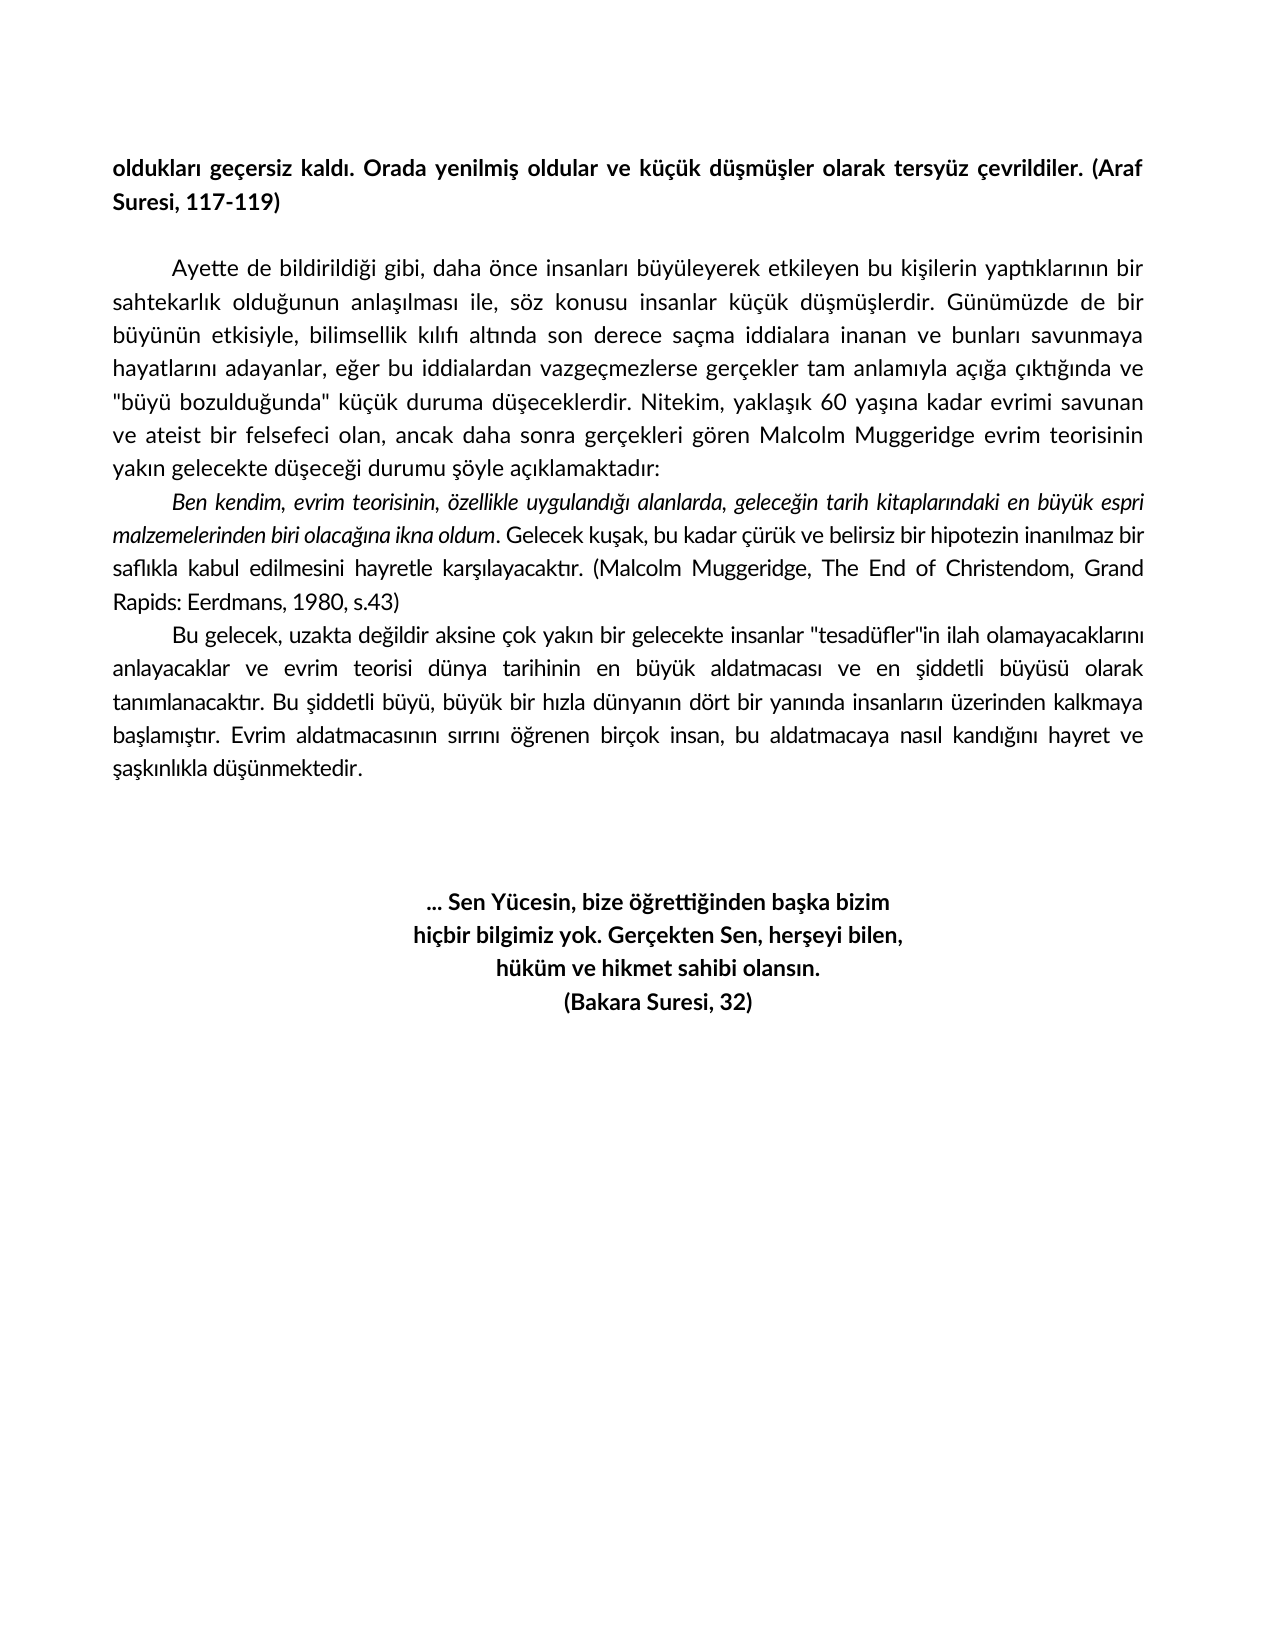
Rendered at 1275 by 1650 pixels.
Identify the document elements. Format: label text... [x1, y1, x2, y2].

text ... Sen Yücesin, bize öğrettiğinden başka bizim [112, 883, 1145, 917]
text oldukları geçersiz kaldı. Orada yenilmiş oldular ve küçük düşmüşler olarak tersyüz çevrildiler. (Araf Suresi, 117-119) [112, 150, 1145, 217]
text (Bakara Suresi, 32) [112, 983, 1145, 1017]
text hiçbir bilgimiz yok. Gerçekten Sen, herşeyi bilen, [112, 917, 1145, 950]
text Bu gelecek, uzakta değildir aksine çok yakın bir gelecekte insanlar "tesadüfler"in ilah olamayacaklarını anlayacaklar ve evrim teorisi dünya tarihinin en büyük aldatmacası ve en şiddetli büyüsü olarak tanımlanacaktır. Bu şiddetli büyü, büyük bir hızla dünyanın dört bir yanında insanların üzerinden kalkmaya başlamıştır. Evrim aldatmacasının sırrını öğrenen birçok insan, bu aldatmacaya nasıl kandığını hayret ve şaşkınlıkla düşünmektedir. [112, 617, 1145, 783]
text hüküm ve hikmet sahibi olansın. [112, 950, 1145, 983]
text Ben kendim, evrim teorisinin, özellikle uygulandığı alanlarda, geleceğin tarih kitaplarındaki en büyük espri malzemelerinden biri olacağına ikna oldum. Gelecek kuşak, bu kadar çürük ve belirsiz bir hipotezin inanılmaz bir saflıkla kabul edilmesini hayretle karşılayacaktır. (Malcolm Muggeridge, The End of Christendom, Grand Rapids: Eerdmans, 1980, s.43) [112, 483, 1145, 617]
text Ayette de bildirildiği gibi, daha önce insanları büyüleyerek etkileyen bu kişilerin yaptıklarının bir sahtekarlık olduğunun anlaşılması ile, söz konusu insanlar küçük düşmüşlerdir. Günümüzde de bir büyünün etkisiyle, bilimsellik kılıfı altında son derece saçma iddialara inanan ve bunları savunmaya hayatlarını adayanlar, eğer bu iddialardan vazgeçmezlerse gerçekler tam anlamıyla açığa çıktığında ve "büyü bozulduğunda" küçük duruma düşeceklerdir. Nitekim, yaklaşık 60 yaşına kadar evrimi savunan ve ateist bir felsefeci olan, ancak daha sonra gerçekleri gören Malcolm Muggeridge evrim teorisinin yakın gelecekte düşeceği durumu şöyle açıklamaktadır: [112, 250, 1145, 483]
